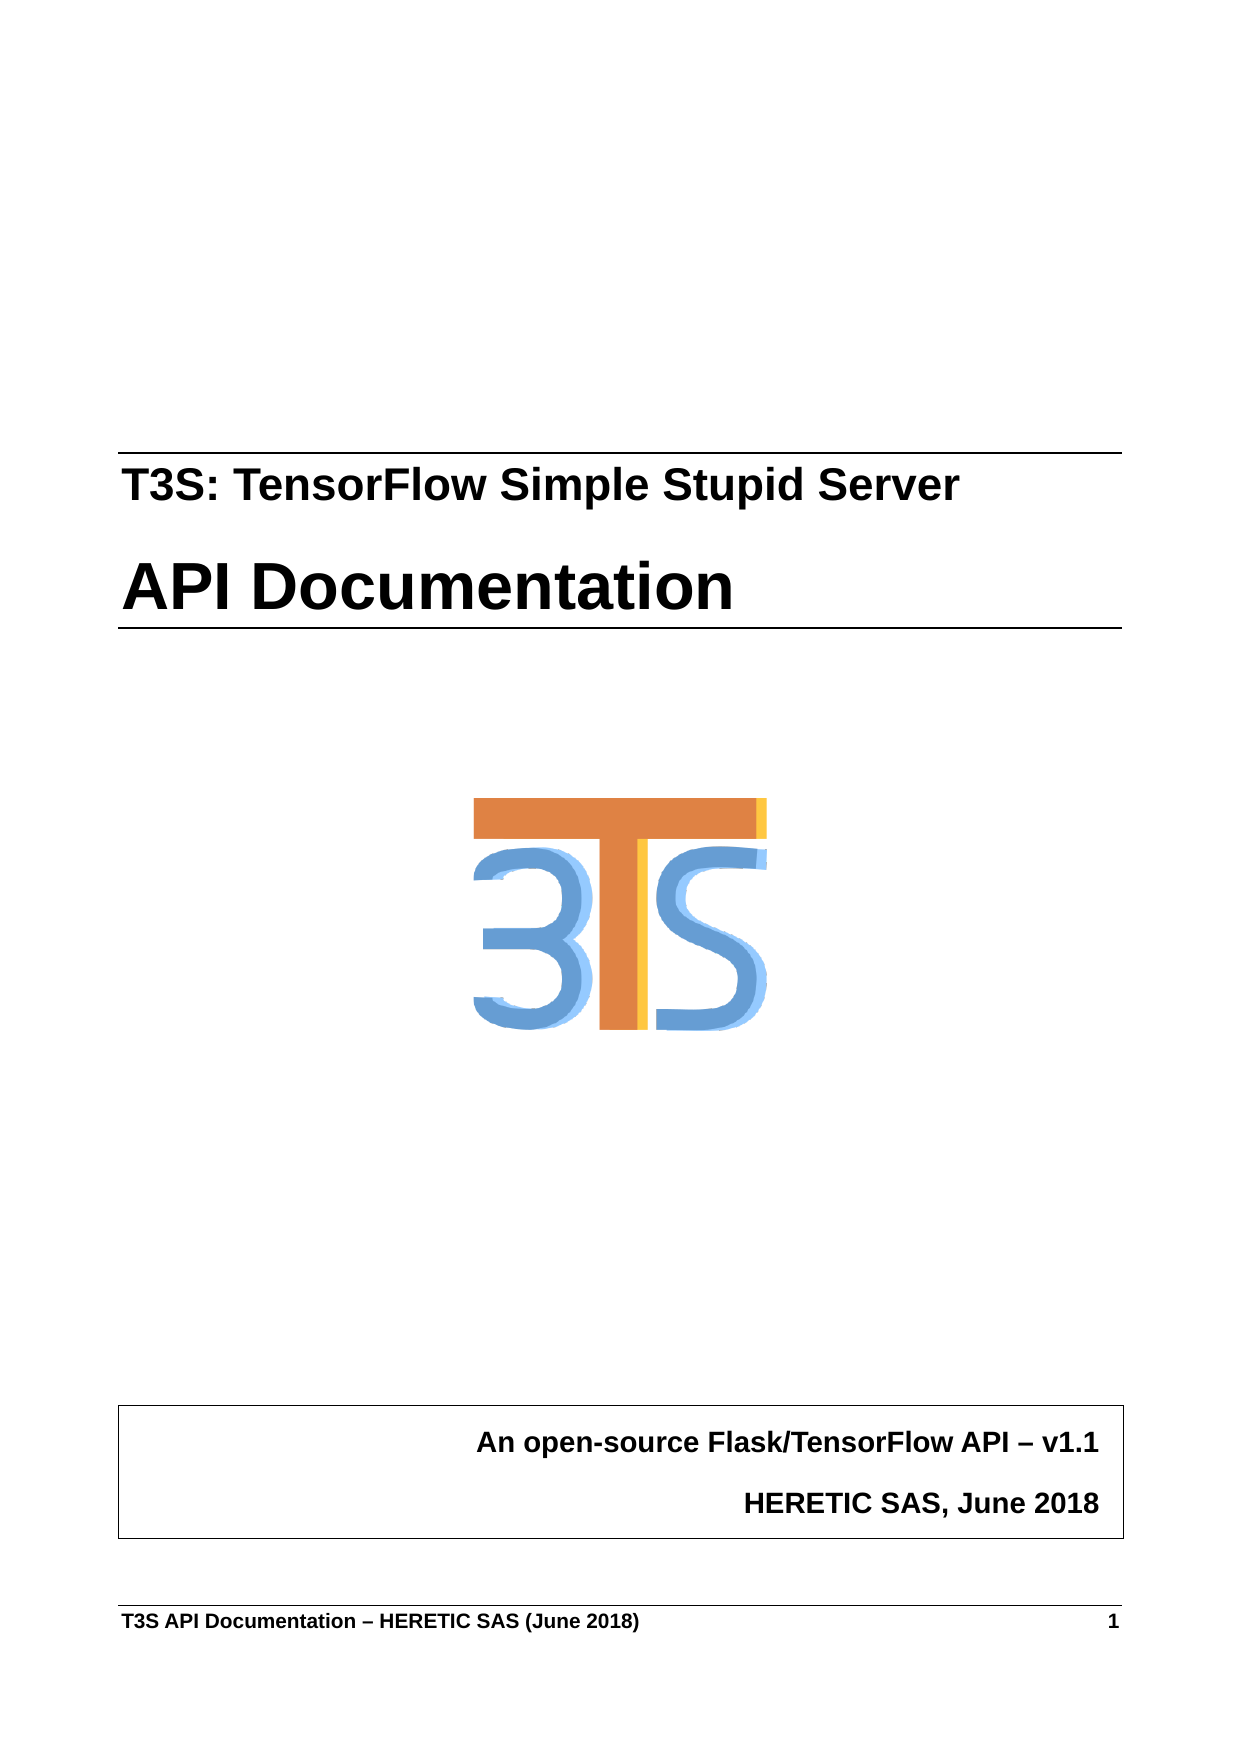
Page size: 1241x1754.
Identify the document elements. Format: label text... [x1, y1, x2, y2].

picture [473, 798, 767, 1031]
title T3S: TensorFlow Simple Stupid Server [118, 454, 1122, 510]
table_header An open-source Flask/TensorFlow API – v1.1 HERETIC SAS, June 2018 [119, 1406, 1123, 1538]
title API Documentation [118, 542, 1122, 627]
